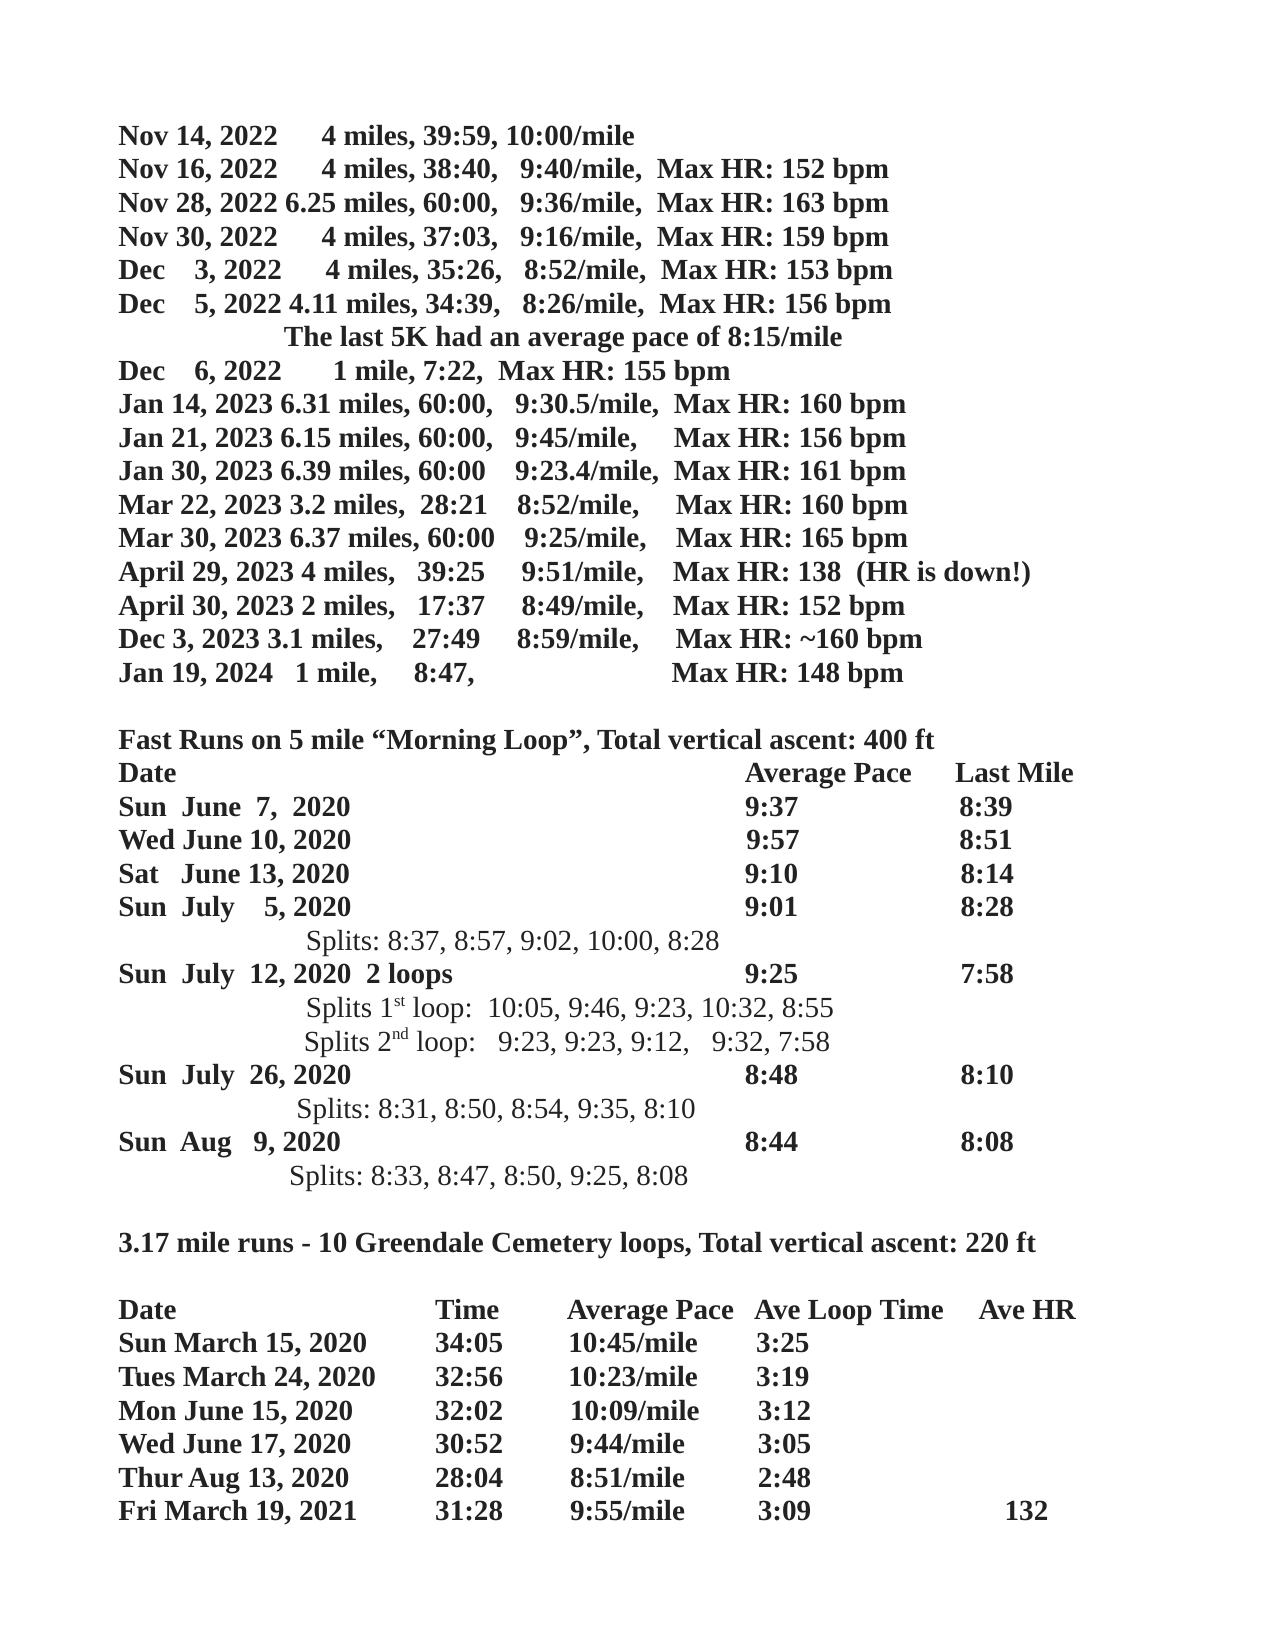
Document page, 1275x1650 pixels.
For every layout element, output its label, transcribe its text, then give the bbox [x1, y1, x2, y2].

text Sun Aug 9, 2020 8:44 8:08 Splits: 8:33, 8:47, 8:50, 9:25, 8:08 [118, 1124, 1161, 1191]
text Nov 16, 2022 4 miles, 38:40, 9:40/mile, Max HR: 152 bpm [118, 152, 1161, 185]
text Jan 14, 2023 6.31 miles, 60:00, 9:30.5/mile, Max HR: 160 bpm [118, 386, 1161, 420]
text Mar 22, 2023 3.2 miles, 28:21 8:52/mile, Max HR: 160 bpm [118, 487, 1161, 521]
text Nov 30, 2022 4 miles, 37:03, 9:16/mile, Max HR: 159 bpm [118, 219, 1161, 252]
text Mar 30, 2023 6.37 miles, 60:00 9:25/mile, Max HR: 165 bpm [118, 521, 1161, 554]
text Sun March 15, 2020 34:05 10:45/mile 3:25 [118, 1326, 1161, 1359]
text Jan 21, 2023 6.15 miles, 60:00, 9:45/mile, Max HR: 156 bpm [118, 420, 1161, 453]
text Dec 5, 2022 4.11 miles, 34:39, 8:26/mile, Max HR: 156 bpm [118, 286, 1161, 319]
text Sun June 7, 2020 9:37 8:39 [118, 789, 1161, 822]
text Mon June 15, 2020 32:02 10:09/mile 3:12 [118, 1393, 1161, 1426]
text Jan 30, 2023 6.39 miles, 60:00 9:23.4/mile, Max HR: 161 bpm [118, 453, 1161, 487]
text April 29, 2023 4 miles, 39:25 9:51/mile, Max HR: 138 (HR is down!) [118, 554, 1161, 588]
text Splits 2nd loop: 9:23, 9:23, 9:12, 9:32, 7:58 [118, 1024, 1161, 1057]
text Nov 28, 2022 6.25 miles, 60:00, 9:36/mile, Max HR: 163 bpm [118, 185, 1161, 219]
text Wed June 17, 2020 30:52 9:44/mile 3:05 [118, 1426, 1161, 1460]
text Jan 19, 2024 1 mile, 8:47, Max HR: 148 bpm [118, 655, 1161, 688]
text Dec 6, 2022 1 mile, 7:22, Max HR: 155 bpm [118, 353, 1161, 386]
text Tues March 24, 2020 32:56 10:23/mile 3:19 [118, 1359, 1161, 1393]
text Dec 3, 2022 4 miles, 35:26, 8:52/mile, Max HR: 153 bpm [118, 252, 1161, 286]
text Date Time Average Pace Ave Loop Time Ave HR [118, 1292, 1161, 1326]
text The last 5K had an average pace of 8:15/mile [118, 319, 1161, 353]
text April 30, 2023 2 miles, 17:37 8:49/mile, Max HR: 152 bpm [118, 588, 1161, 621]
text Sat June 13, 2020 9:10 8:14 Sun July 5, 2020 9:01 8:28 Splits: 8:37, 8:57, 9:02, 10:00, 8:28 Sun July 12, 2020 2 loops 9:25 7:58 Splits 1st loop: 10:05, 9:46, 9:23, 10:32, 8:55 [118, 856, 1161, 1024]
text Fri March 19, 2021 31:28 9:55/mile 3:09 132 [118, 1493, 1161, 1527]
text Date Average Pace Last Mile [118, 755, 1161, 789]
text Thur Aug 13, 2020 28:04 8:51/mile 2:48 [118, 1460, 1161, 1493]
text Wed June 10, 2020 9:57 8:51 [118, 822, 1161, 856]
text Nov 14, 2022 4 miles, 39:59, 10:00/mile [118, 118, 1161, 152]
text Sun July 26, 2020 8:48 8:10 Splits: 8:31, 8:50, 8:54, 9:35, 8:10 [118, 1057, 1161, 1124]
list 3.17 mile runs - 10 Greendale Cemetery loops, Total vertical ascent: 220 ft [118, 1225, 1161, 1258]
text Dec 3, 2023 3.1 miles, 27:49 8:59/mile, Max HR: ~160 bpm [118, 621, 1161, 655]
text Fast Runs on 5 mile “Morning Loop”, Total vertical ascent: 400 ft [118, 722, 1161, 755]
